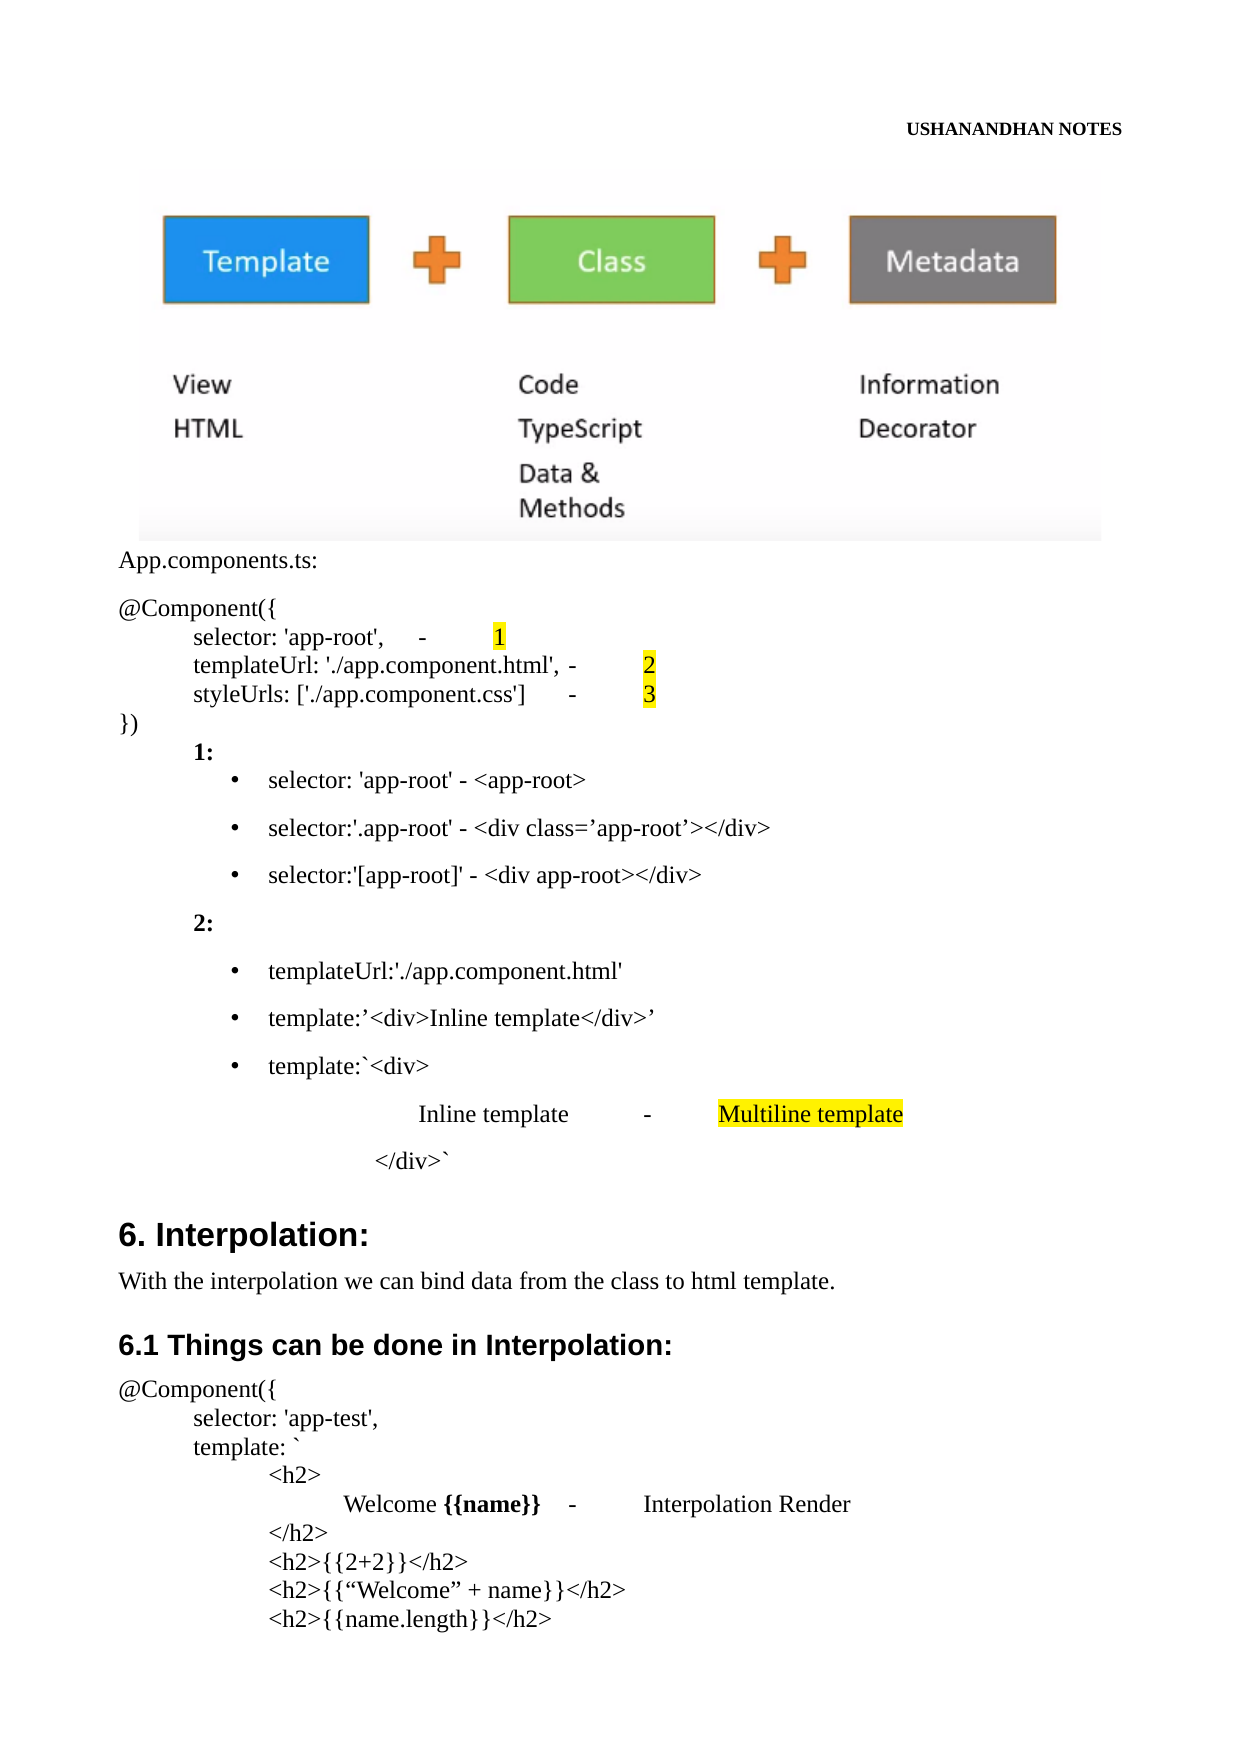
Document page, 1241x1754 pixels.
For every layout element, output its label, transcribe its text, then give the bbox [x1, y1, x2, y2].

list selector: 'app-root' - <app-root> [231, 765, 1122, 794]
text styleUrls: ['./app.component.css'] - 3 [118, 679, 1122, 708]
text 1: [118, 737, 1122, 765]
list template:`<div> [231, 1051, 1122, 1080]
text templateUrl: './app.component.html', - 2 [118, 650, 1122, 679]
text <h2>{{2+2}}</h2> [118, 1547, 1122, 1576]
text </h2> [118, 1518, 1122, 1547]
text selector: 'app-root', - 1 [118, 622, 1122, 650]
text 2: [118, 908, 1122, 937]
text Welcome {{name}} - Interpolation Render [118, 1489, 1122, 1518]
picture [138, 169, 1102, 541]
text App.components.ts: [118, 541, 1122, 574]
subtitle 6.1 Things can be done in Interpolation: [118, 1328, 1122, 1362]
list Inline template - Multiline template [381, 1099, 1122, 1127]
list selector:'[app-root]' - <div app-root></div> [231, 861, 1122, 889]
subtitle 6. Interpolation: [118, 1215, 1122, 1253]
list templateUrl:'./app.component.html' [231, 956, 1122, 984]
text template: ` [118, 1432, 1122, 1461]
text With the interpolation we can bind data from the class to html template. [118, 1266, 1122, 1294]
text <h2> [118, 1461, 1122, 1489]
text <h2>{{name.length}}</h2> [118, 1604, 1122, 1633]
list template:’<div>Inline template</div>’ [231, 1003, 1122, 1032]
text <h2>{{“Welcome” + name}}</h2> [118, 1576, 1122, 1604]
text }) [118, 708, 1122, 737]
text selector: 'app-test', [118, 1403, 1122, 1432]
text @Component({ [118, 1374, 1122, 1403]
text @Component({ [118, 593, 1122, 622]
list selector:'.app-root' - <div class=’app-root’></div> [231, 813, 1122, 842]
text </div>` [118, 1146, 1122, 1175]
